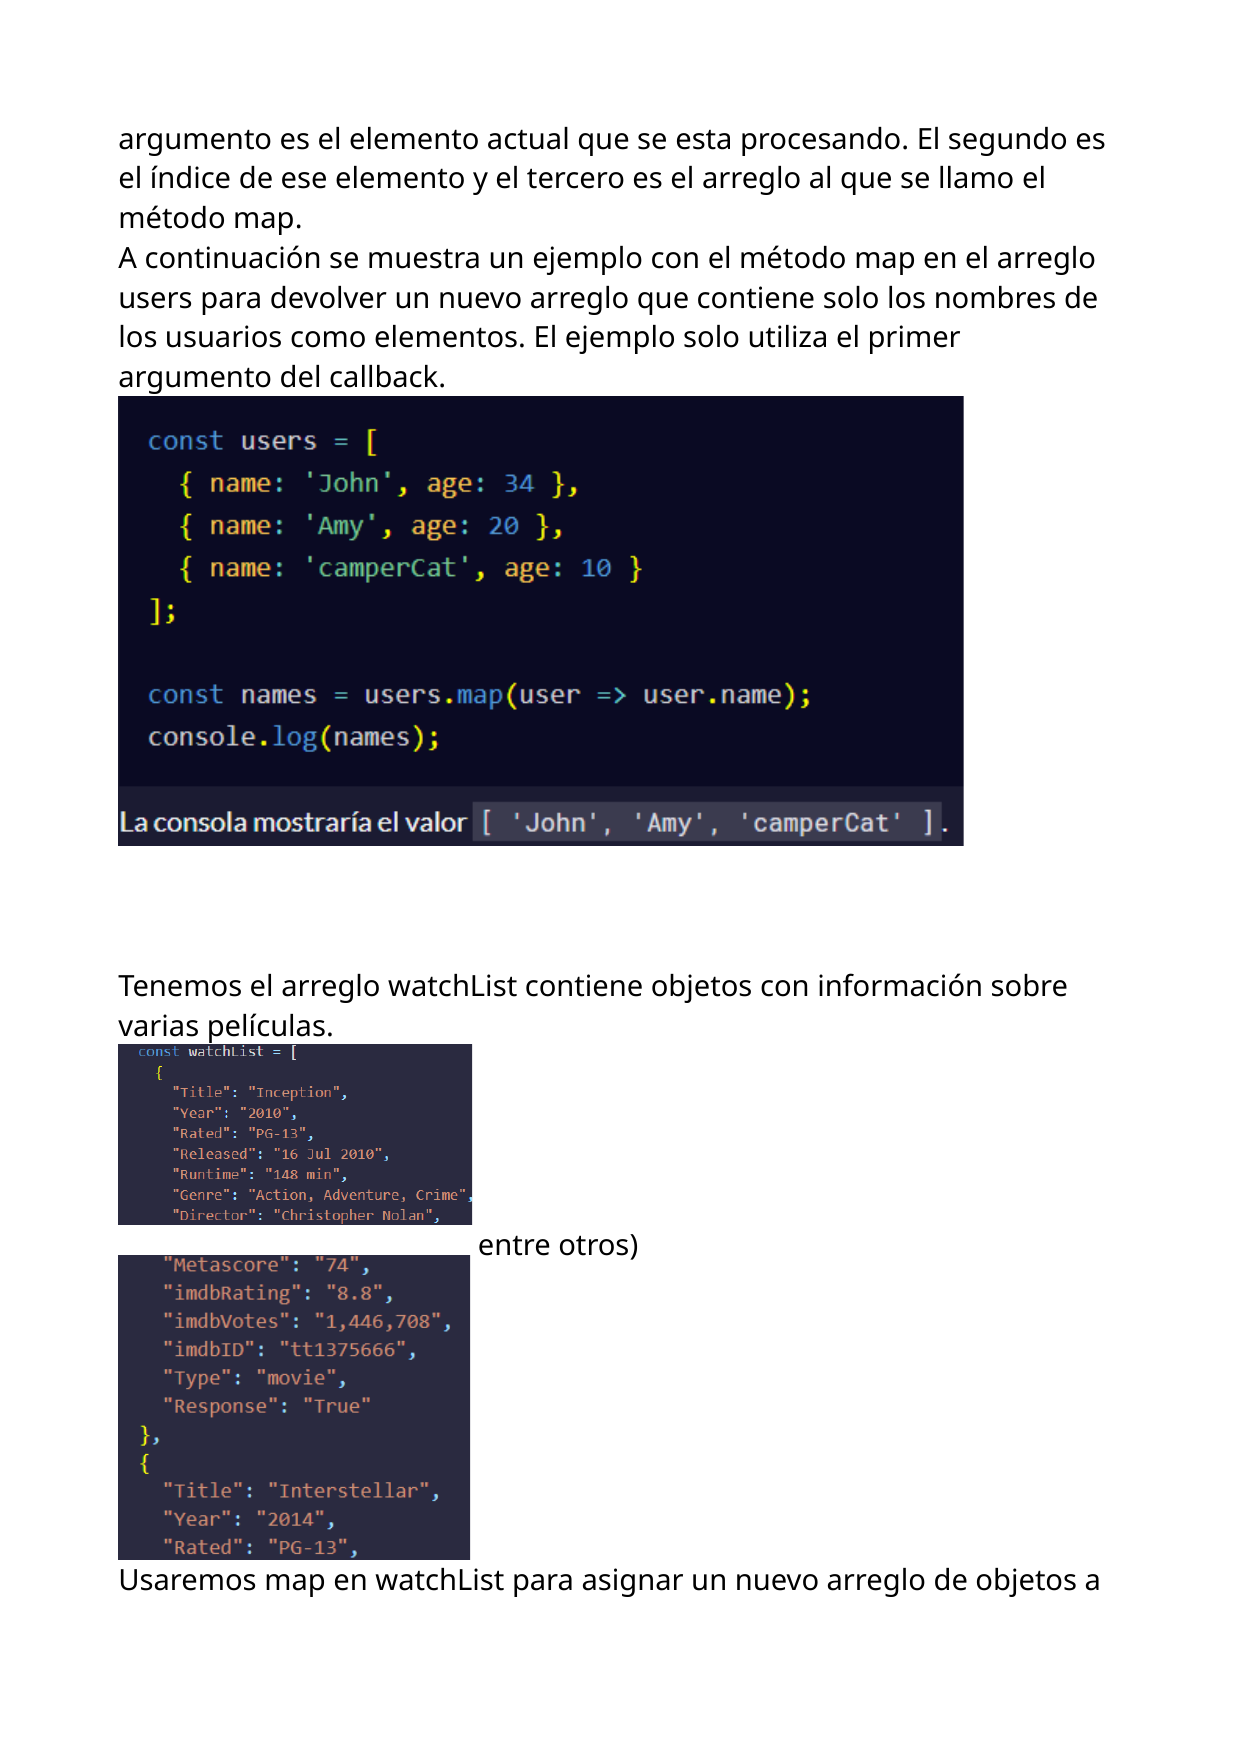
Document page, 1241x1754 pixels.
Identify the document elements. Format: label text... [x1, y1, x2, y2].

text argumento es el elemento actual que se esta procesando. El segundo es el índice de ese elemento y el tercero es el arreglo al que se llamo el método map. [118, 118, 1122, 237]
text A continuación se muestra un ejemplo con el método map en el arreglo users para devolver un nuevo arreglo que contiene solo los nombres de los usuarios como elementos. El ejemplo solo utiliza el primer argumento del callback. [118, 237, 1122, 396]
text entre otros) [118, 1224, 1122, 1559]
text Tenemos el arreglo watchList contiene objetos con información sobre varias películas. [118, 965, 1122, 1044]
text Usaremos map en watchList para asignar un nuevo arreglo de objetos a [118, 1559, 1122, 1599]
